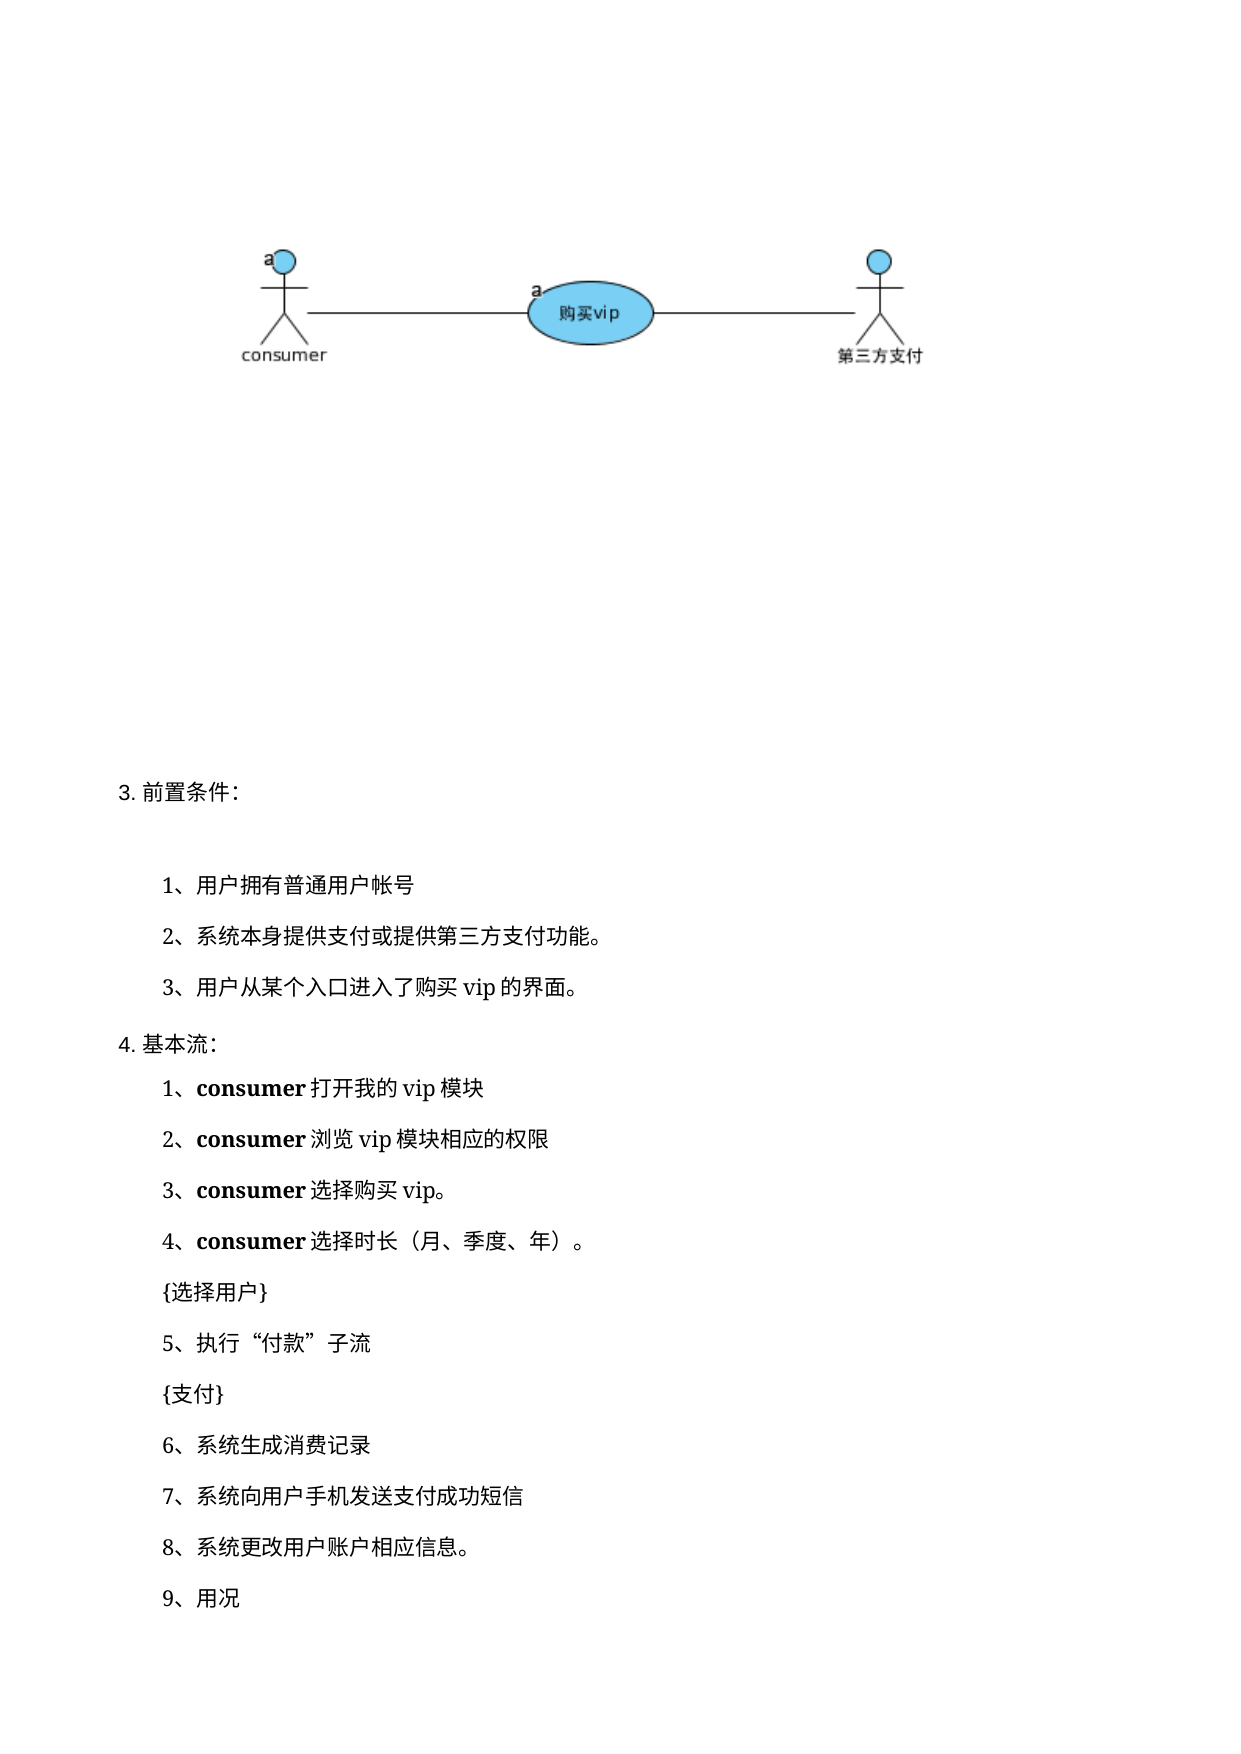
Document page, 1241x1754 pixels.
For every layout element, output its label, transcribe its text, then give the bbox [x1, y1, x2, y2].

text 7、系统向用户手机发送支付成功短信 [118, 1479, 1122, 1511]
text 3、用户从某个入口进入了购买vip的界面。 [118, 970, 1122, 1002]
picture [201, 187, 1039, 424]
text 8、系统更改用户账户相应信息。 [118, 1530, 1122, 1562]
text {支付} [118, 1377, 1122, 1409]
text 3、consumer选择购买vip。 [118, 1173, 1122, 1205]
subtitle 前置条件： [118, 775, 1122, 807]
text 9、用况 [118, 1581, 1122, 1613]
text 1、consumer打开我的vip模块 [118, 1071, 1122, 1103]
subtitle 基本流： [118, 1027, 1122, 1058]
text 2、consumer浏览vip模块相应的权限 [118, 1122, 1122, 1154]
text 5、执行“付款”子流 [118, 1326, 1122, 1358]
text {选择用户} [118, 1275, 1122, 1307]
text 4、consumer选择时长（月、季度、年）。 [118, 1224, 1122, 1256]
text 2、系统本身提供支付或提供第三方支付功能。 [118, 919, 1122, 951]
text 1、用户拥有普通用户帐号 [118, 868, 1122, 900]
text 6、系统生成消费记录 [118, 1428, 1122, 1460]
